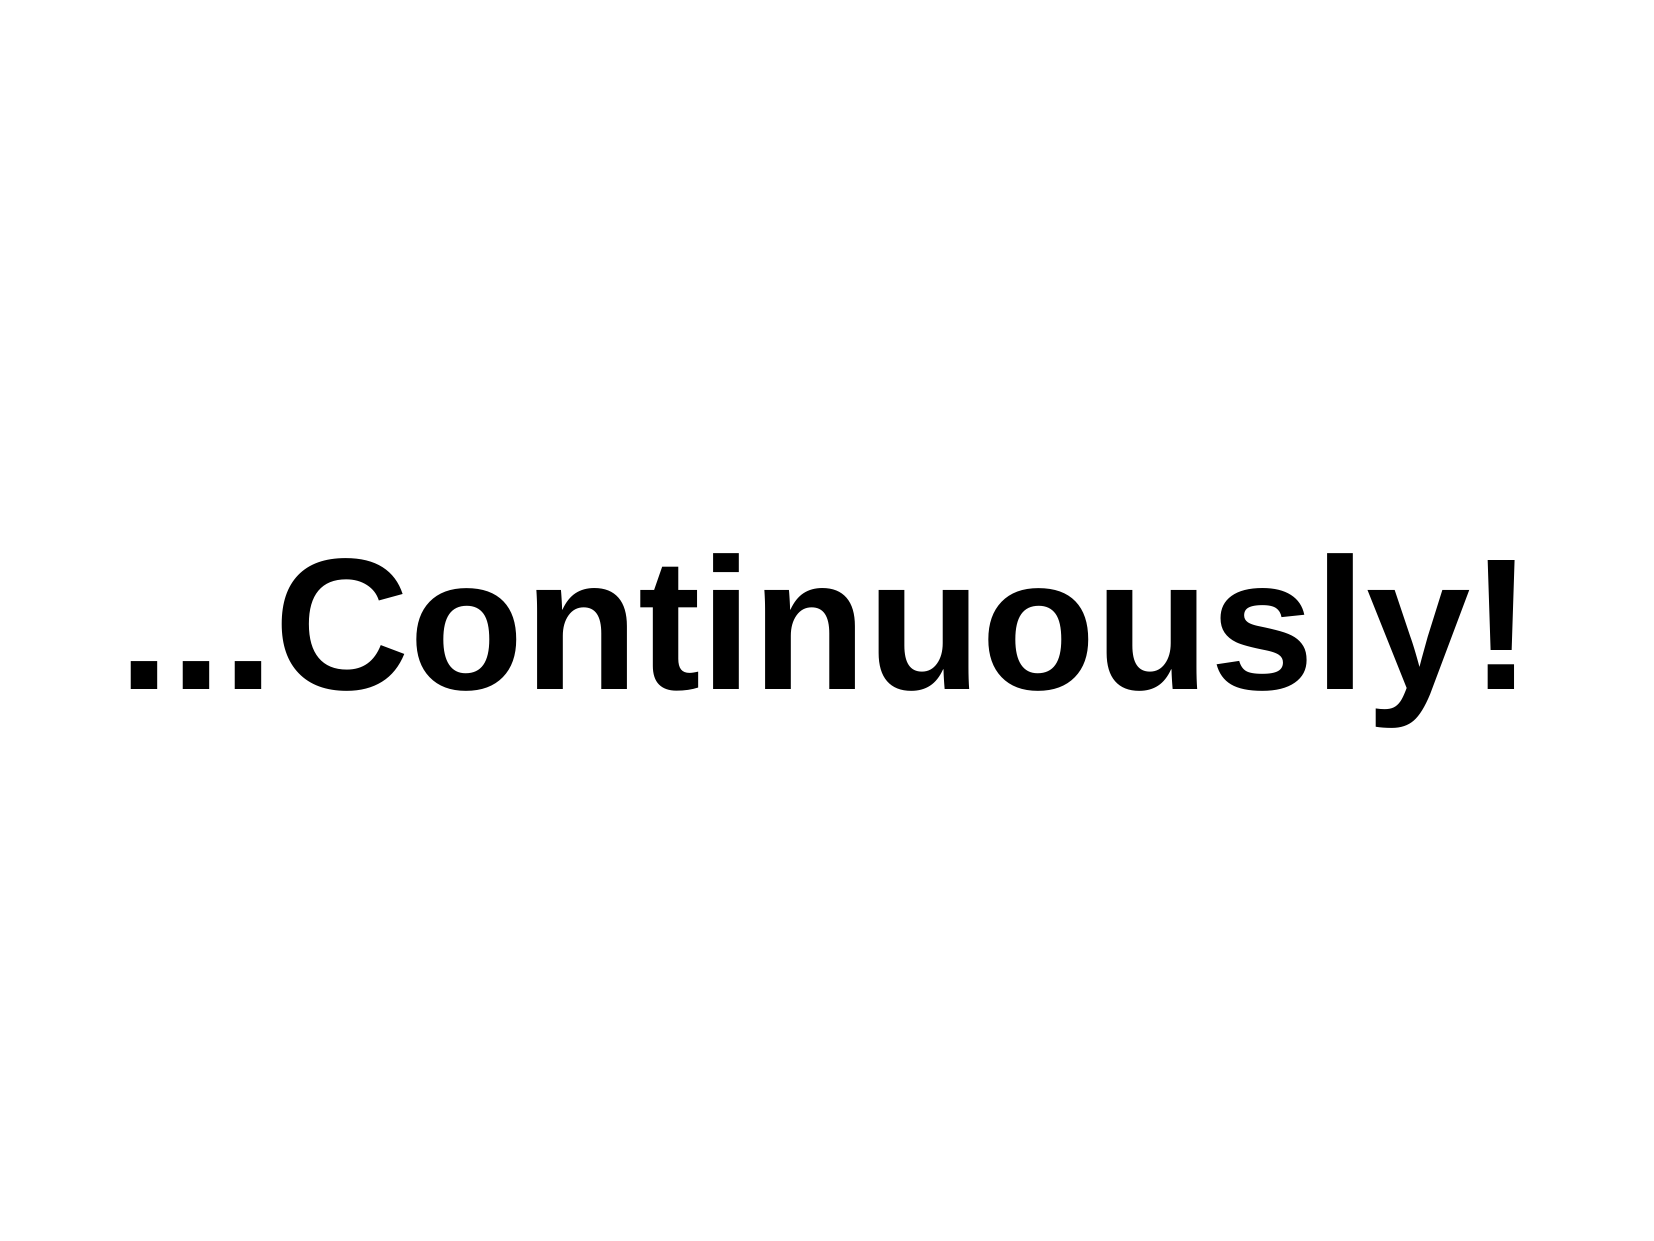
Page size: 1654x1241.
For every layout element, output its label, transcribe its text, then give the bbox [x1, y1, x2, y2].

title ...Continuously! [82, 49, 1571, 1201]
